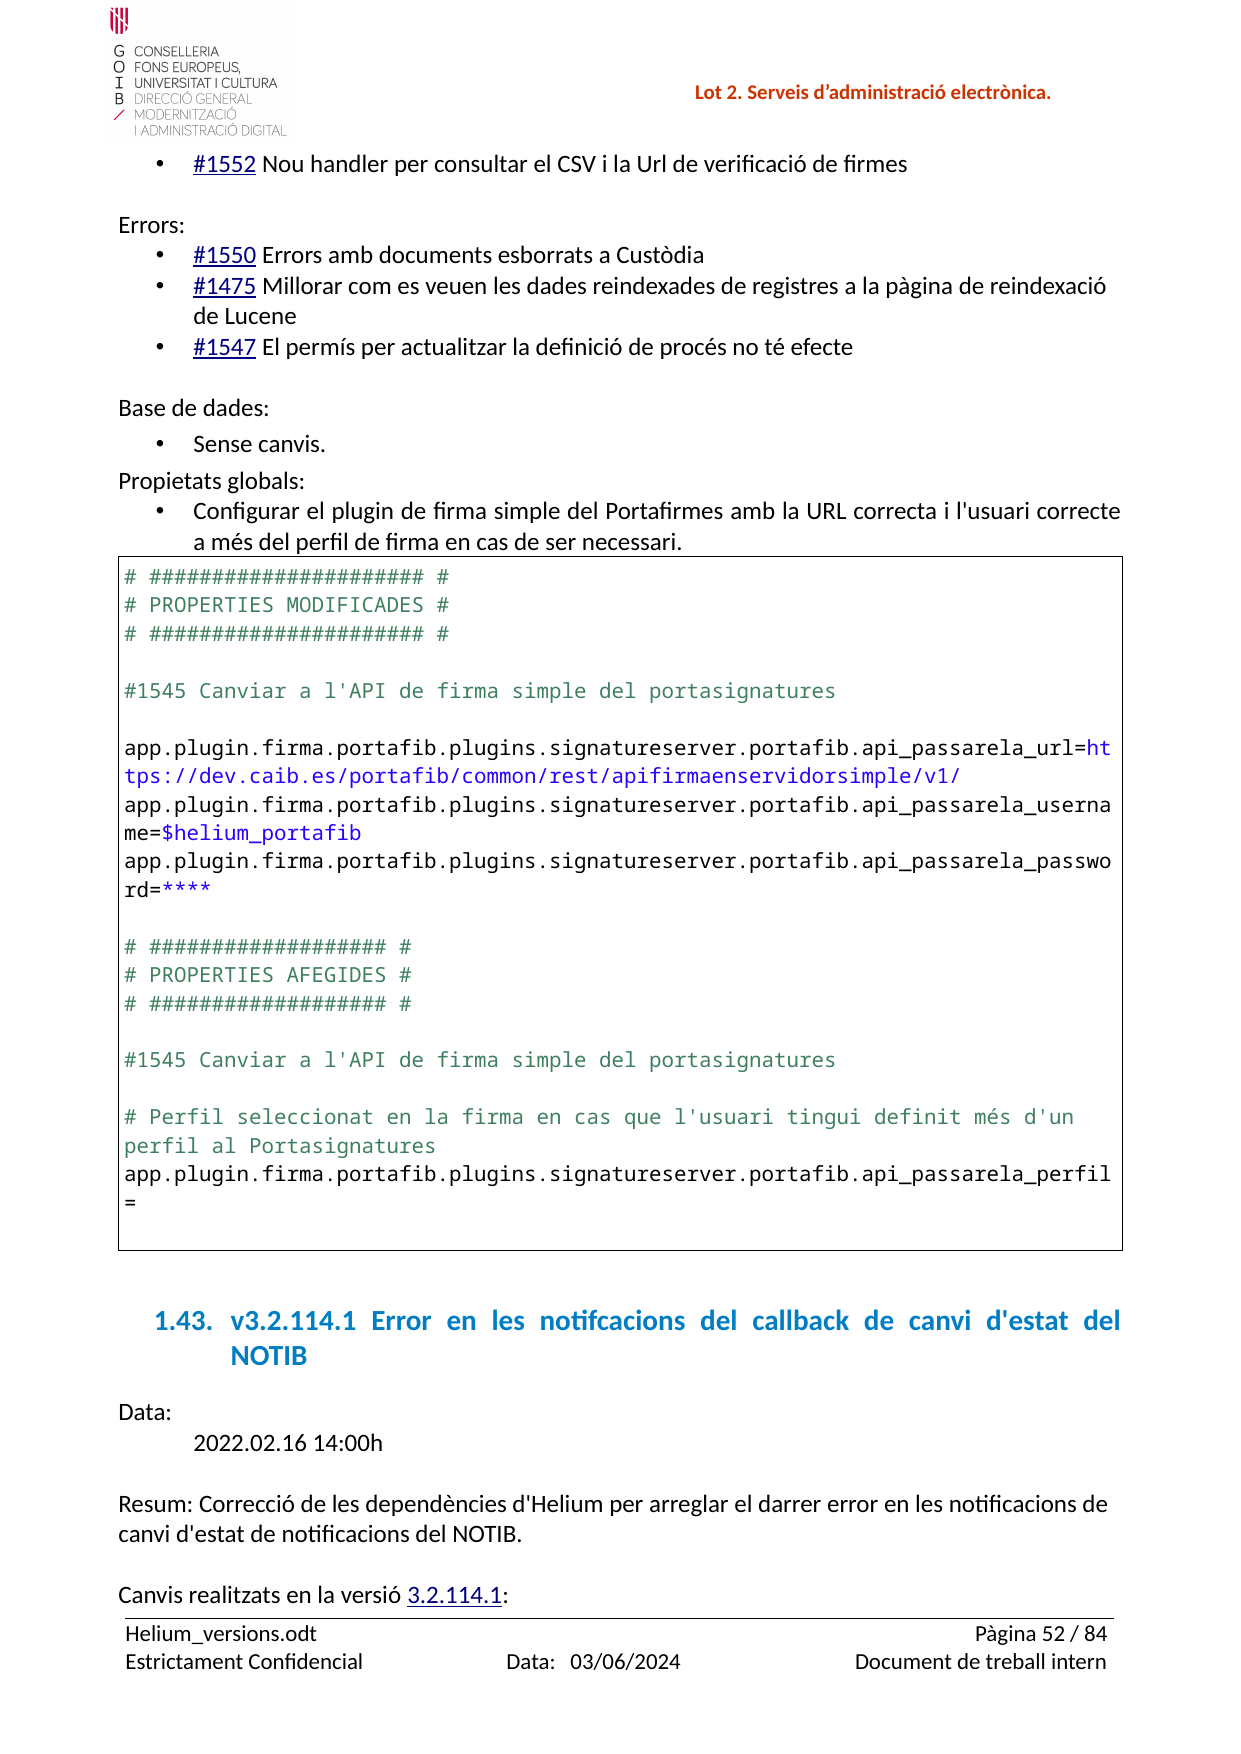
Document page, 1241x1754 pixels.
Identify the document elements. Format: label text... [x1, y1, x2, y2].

text Canvis realitzats en la versió 3.2.114.1: [118, 1580, 1122, 1610]
text Errors: [118, 209, 1122, 239]
text Base de dades: [118, 392, 1122, 422]
list #1550 Errors amb documents esborrats a Custòdia [156, 239, 1122, 270]
list #1552 Nou handler per consultar el CSV i la Url de verificació de firmes [156, 148, 1122, 178]
list #1475 Millorar com es veuen les dades reindexades de registres a la pàgina de reindexació de Lucene [156, 270, 1122, 331]
table_header # ###################### # # PROPERTIES MODIFICADES # # ###################### # #1545 Canviar a l'API de firma simple del portasignatures app.plugin.firma.portafib.plugins.signatureserver.portafib.api_passarela_url=https://dev.caib.es/portafib/common/rest/apifirmaenservidorsimple/v1/ app.plugin.firma.portafib.plugins.signatureserver.portafib.api_passarela_username=$helium_portafib app.plugin.firma.portafib.plugins.signatureserver.portafib.api_passarela_password=**** # ################### # # PROPERTIES AFEGIDES # # ################### # #1545 Canviar a l'API de firma simple del portasignatures # Perfil seleccionat en la firma en cas que l'usuari tingui definit més d'un perfil al Portasignatures app.plugin.firma.portafib.plugins.signatureserver.portafib.api_passarela_perfil= [119, 557, 1122, 1250]
list #1547 El permís per actualitzar la definició de procés no té efecte [156, 331, 1122, 361]
picture [100, 0, 297, 144]
list Configurar el plugin de firma simple del Portafirmes amb la URL correcta i l'usuari correcte a més del perfil de firma en cas de ser necessari. [156, 495, 1122, 556]
text Resum: Correcció de les dependències d'Helium per arreglar el darrer error en les notificacions de canvi d'estat de notificacions del NOTIB. [118, 1488, 1122, 1549]
subtitle v3.2.114.1 Error en les notifcacions del callback de canvi d'estat del NOTIB [153, 1302, 1122, 1373]
text Data: [118, 1397, 1122, 1427]
text Propietats globals: [118, 465, 1122, 495]
text 2022.02.16 14:00h [118, 1427, 1122, 1458]
list Sense canvis. [156, 428, 1122, 459]
